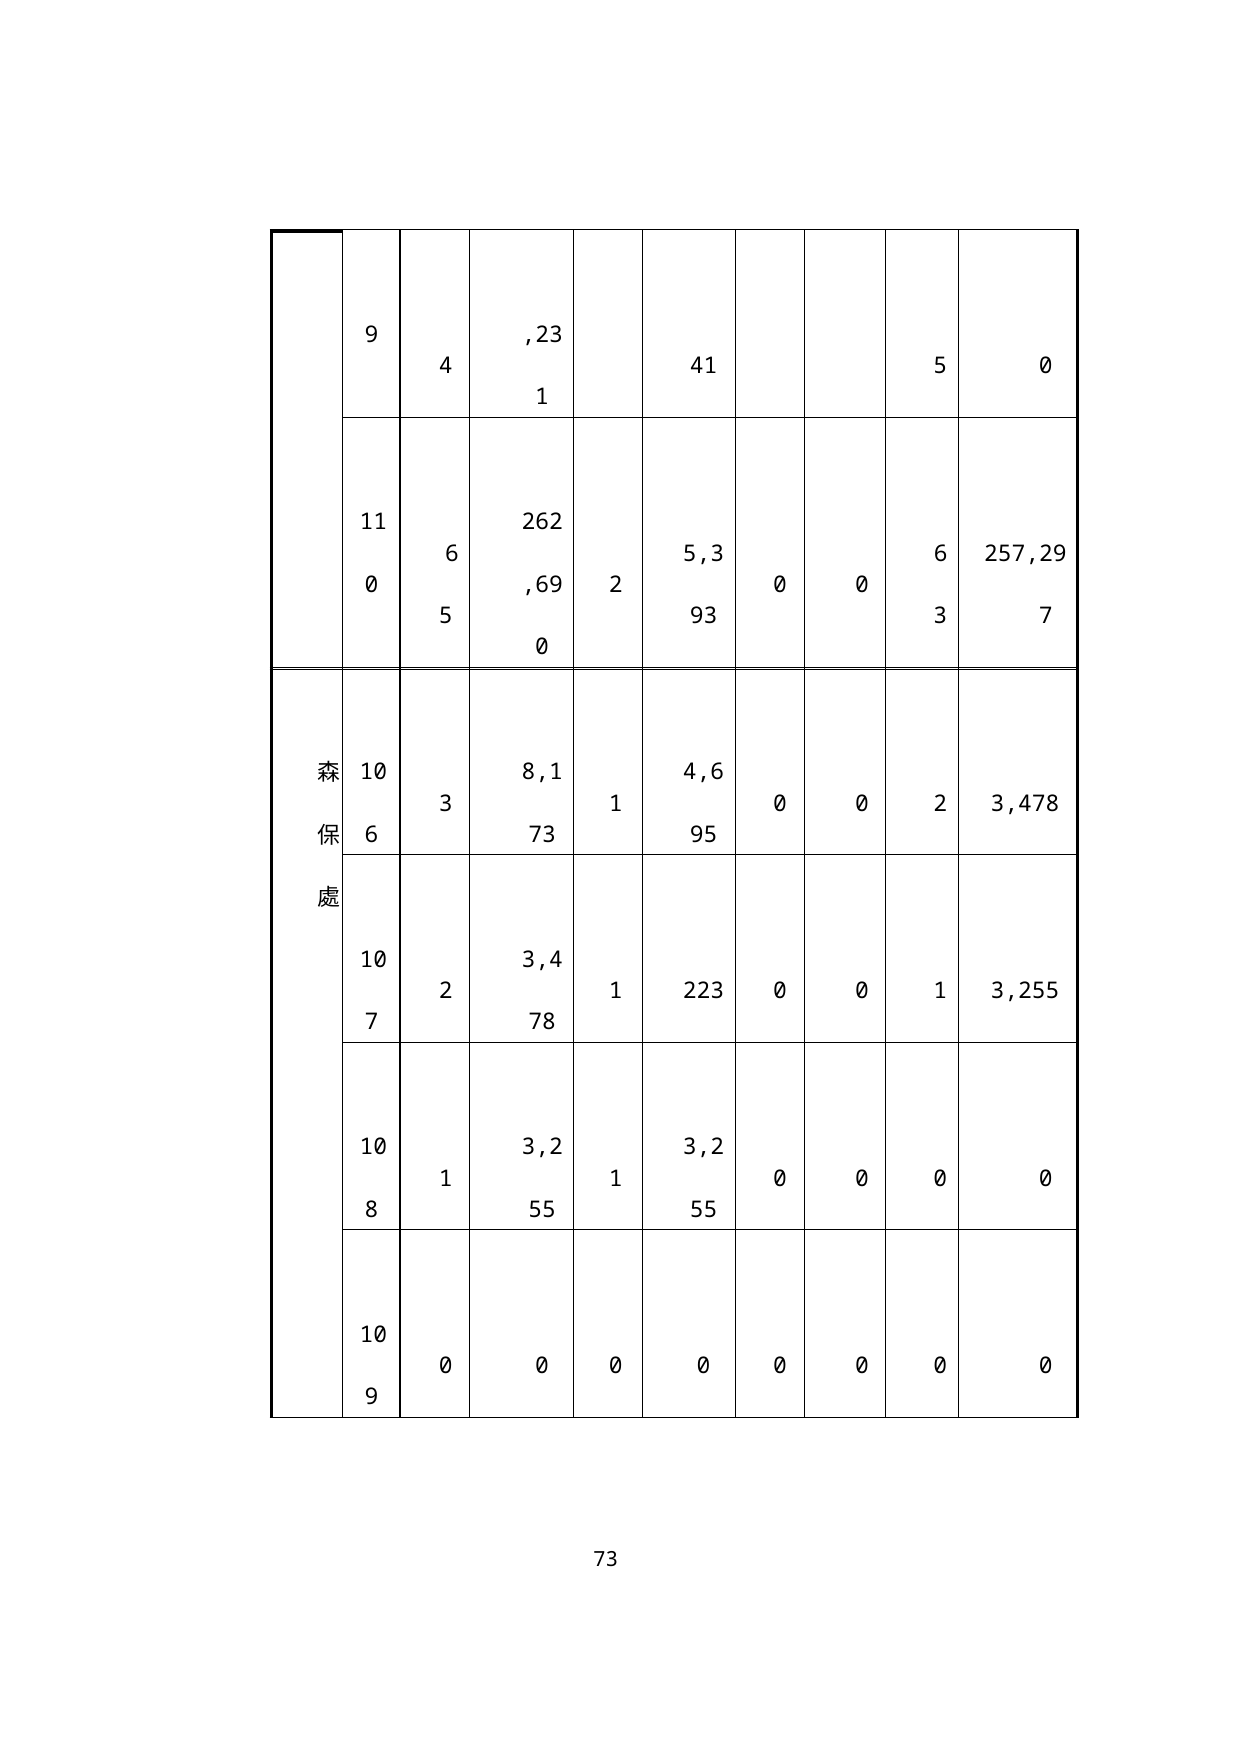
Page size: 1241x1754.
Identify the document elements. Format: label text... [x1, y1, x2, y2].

table_cell 3 [401, 670, 469, 854]
table_cell 5,393 [643, 418, 735, 667]
table_cell 1 [574, 670, 642, 854]
table_cell 森保處 [273, 670, 342, 1417]
table_cell 257,297 [959, 418, 1076, 667]
table_cell 3,255 [643, 1043, 735, 1229]
table_cell 0 [959, 230, 1076, 417]
table_cell 2 [886, 670, 958, 854]
table_cell 0 [805, 1230, 885, 1417]
table_cell 65 [401, 418, 469, 667]
table_cell 106 [343, 670, 399, 854]
table_cell 5 [886, 230, 958, 417]
table_cell 0 [574, 1230, 642, 1417]
table_cell 0 [736, 855, 804, 1042]
table_cell 223 [643, 855, 735, 1042]
table_cell 3,478 [959, 670, 1076, 854]
table_cell 3,478 [470, 855, 573, 1042]
table_cell 109 [343, 1230, 399, 1417]
table_cell 2 [574, 418, 642, 667]
table_cell 0 [886, 1230, 958, 1417]
table_cell 0 [736, 670, 804, 854]
table_cell 0 [401, 1230, 469, 1417]
table_cell 4 [401, 230, 469, 417]
table_cell 0 [736, 1230, 804, 1417]
table_cell [574, 230, 642, 417]
table_cell 108 [343, 1043, 399, 1229]
table_cell 2 [401, 855, 469, 1042]
table_cell 0 [886, 1043, 958, 1229]
table_cell 0 [736, 1043, 804, 1229]
table_cell 63 [886, 418, 958, 667]
table_cell 0 [805, 418, 885, 667]
table_cell ,231 [470, 230, 573, 417]
table_cell 0 [805, 855, 885, 1042]
table_cell 1 [886, 855, 958, 1042]
table_cell 0 [805, 1043, 885, 1229]
table_cell 0 [470, 1230, 573, 1417]
table_cell [736, 230, 804, 417]
table_cell 1 [401, 1043, 469, 1229]
table_cell 3,255 [959, 855, 1076, 1042]
table_cell 0 [736, 418, 804, 667]
table_cell 9 [343, 230, 399, 417]
table_cell 0 [643, 1230, 735, 1417]
table_cell 0 [959, 1043, 1076, 1229]
table_cell 3,255 [470, 1043, 573, 1229]
table_header [273, 233, 342, 667]
table_cell 4,695 [643, 670, 735, 854]
table_cell 0 [805, 670, 885, 854]
table_cell 1 [574, 855, 642, 1042]
table_cell 0 [959, 1230, 1076, 1417]
table_cell 1 [574, 1043, 642, 1229]
table_cell 262,690 [470, 418, 573, 667]
table_cell [805, 230, 885, 417]
table_cell 110 [343, 418, 399, 667]
table_cell 8,173 [470, 670, 573, 854]
table_cell 107 [343, 855, 399, 1042]
table_cell 41 [643, 230, 735, 417]
